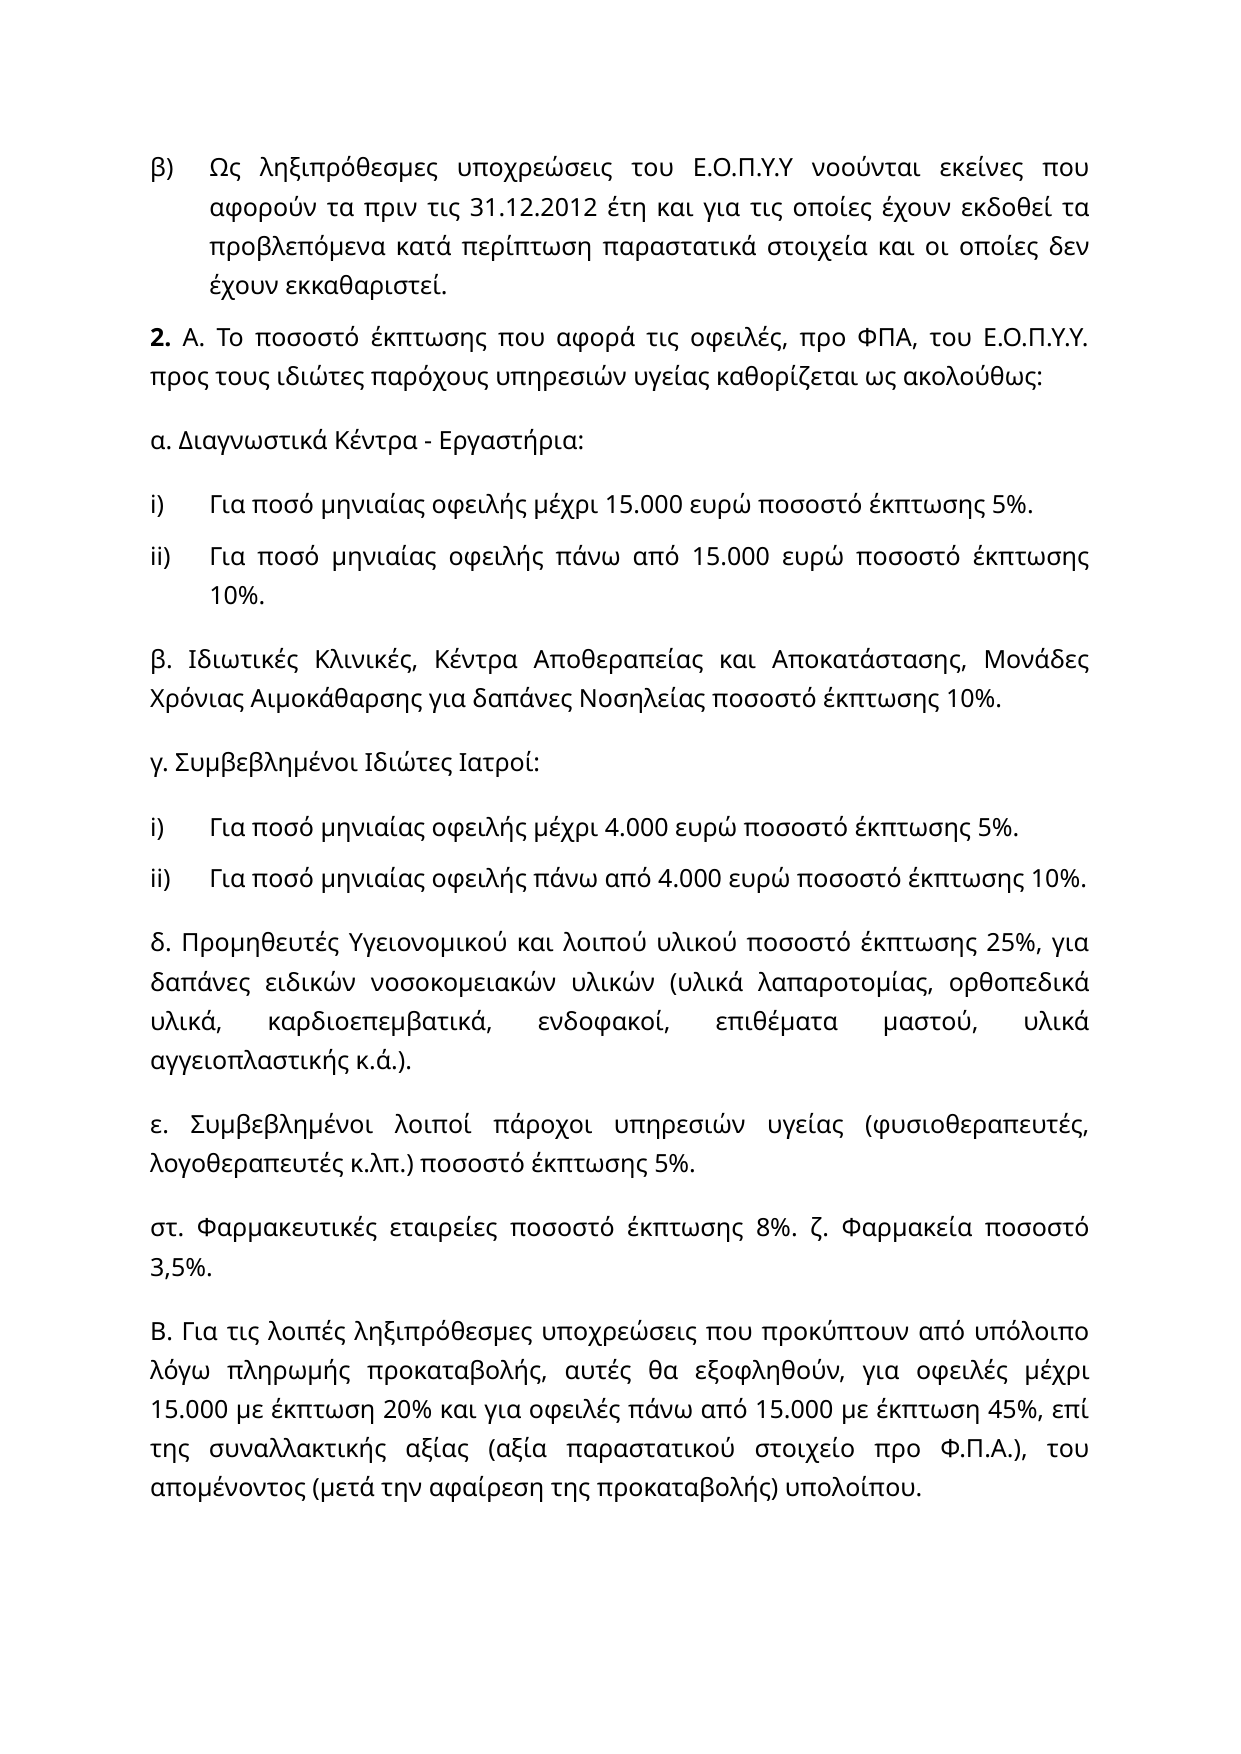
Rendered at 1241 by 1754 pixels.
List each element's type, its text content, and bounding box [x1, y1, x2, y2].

text ε. Συμβεβλημένοι λοιποί πάροχοι υπηρεσιών υγείας (φυσιοθεραπευτές, λογοθεραπευτές κ.λπ.) ποσοστό έκπτωσης 5%. [150, 1107, 1090, 1180]
list i) Για ποσό μηνιαίας οφειλής μέχρι 15.000 ευρώ ποσοστό έκπτωσης 5%. [150, 487, 1090, 521]
text 2. Α. Το ποσοστό έκπτωσης που αφορά τις οφειλές, προ ΦΠΑ, του Ε.Ο.Π.Υ.Υ. προς τους ιδιώτες παρόχους υπηρεσιών υγείας καθορίζεται ως ακολούθως: [150, 319, 1090, 392]
text Β. Για τις λοιπές ληξιπρόθεσμες υποχρεώσεις που προκύπτουν από υπόλοιπο λόγω πληρωμής προκαταβολής, αυτές θα εξοφληθούν, για οφειλές μέχρι 15.000 με έκπτωση 20% και για οφειλές πάνω από 15.000 με έκπτωση 45%, επί της συναλλακτικής αξίας (αξία παραστατικού στοιχείο προ Φ.Π.Α.), του απομένοντος (μετά την αφαίρεση της προκαταβολής) υπολοίπου. [150, 1313, 1090, 1504]
list i) Για ποσό μηνιαίας οφειλής μέχρι 4.000 ευρώ ποσοστό έκπτωσης 5%. [150, 809, 1090, 843]
text στ. Φαρμακευτικές εταιρείες ποσοστό έκπτωσης 8%. ζ. Φαρμακεία ποσοστό 3,5%. [150, 1210, 1090, 1283]
text γ. Συμβεβλημένοι Ιδιώτες Ιατροί: [150, 745, 1090, 779]
list β) Ως ληξιπρόθεσμες υποχρεώσεις του Ε.Ο.Π.Υ.Υ νοούνται εκείνες που αφορούν τα πριν τις 31.12.2012 έτη και για τις οποίες έχουν εκδοθεί τα προβλεπόμενα κατά περίπτωση παραστατικά στοιχεία και οι οποίες δεν έχουν εκκαθαριστεί. [150, 150, 1090, 302]
text β. Ιδιωτικές Κλινικές, Κέντρα Αποθεραπείας και Αποκατάστασης, Μονάδες Χρόνιας Αιμοκάθαρσης για δαπάνες Νοσηλείας ποσοστό έκπτωσης 10%. [150, 642, 1090, 715]
list ii) Για ποσό μηνιαίας οφειλής πάνω από 15.000 ευρώ ποσοστό έκπτωσης 10%. [150, 538, 1090, 612]
text α. Διαγνωστικά Κέντρα - Εργαστήρια: [150, 422, 1090, 457]
list ii) Για ποσό μηνιαίας οφειλής πάνω από 4.000 ευρώ ποσοστό έκπτωσης 10%. [150, 861, 1090, 895]
text δ. Προμηθευτές Υγειονομικού και λοιπού υλικού ποσοστό έκπτωσης 25%, για δαπάνες ειδικών νοσοκομειακών υλικών (υλικά λαπαροτομίας, ορθοπεδικά υλικά, καρδιοεπεμβατικά, ενδοφακοί, επιθέματα μαστού, υλικά αγγειοπλαστικής κ.ά.). [150, 925, 1090, 1077]
